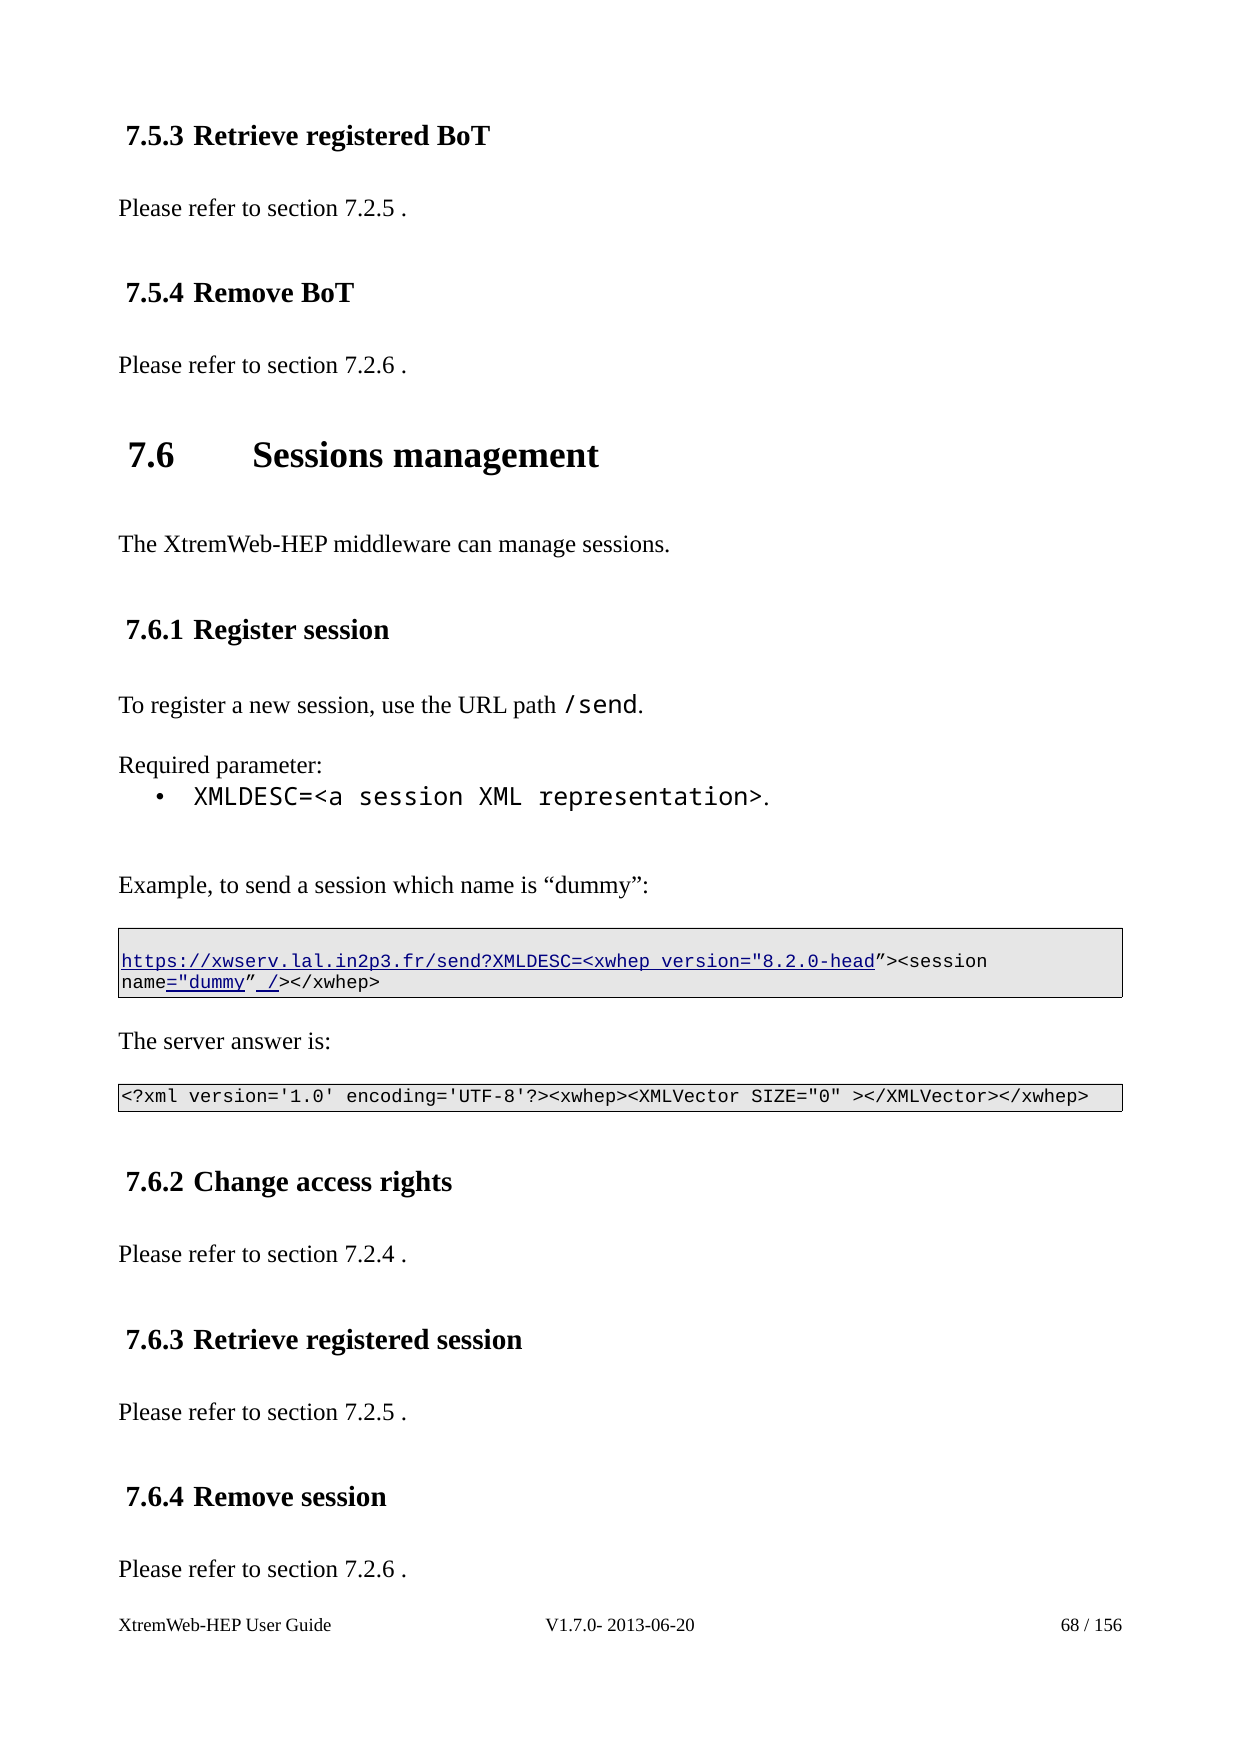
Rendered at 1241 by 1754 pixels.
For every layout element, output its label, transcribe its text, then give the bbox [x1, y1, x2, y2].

text The XtremWeb-HEP middleware can manage sessions. [118, 529, 1122, 558]
list XMLDESC=<a session XML representation>. [156, 778, 1122, 812]
text https://xwserv.lal.in2p3.fr/send?XMLDESC=<xwhep version="8.2.0-head”><session name="dummy” /></xwhep> [119, 949, 1122, 997]
subtitle Remove BoT [118, 275, 1122, 309]
text Please refer to section7.2.4. [118, 1239, 1122, 1268]
subtitle Retrieve registered BoT [118, 118, 1122, 152]
text <?xml version='1.0' encoding='UTF-8'?><xwhep><XMLVector SIZE="0" ></XMLVector></xwhep> [119, 1085, 1122, 1111]
subtitle Register session [118, 612, 1122, 646]
text Please refer to section7.2.6. [118, 350, 1122, 379]
text To register a new session, use the URL path /send. [118, 687, 1122, 721]
text The server answer is: [118, 1026, 1122, 1055]
text Required parameter: [118, 750, 1122, 778]
text Please refer to section7.2.5. [118, 1397, 1122, 1425]
text Please refer to section7.2.6. [118, 1554, 1122, 1583]
text Example, to send a session which name is “dummy”: [118, 870, 1122, 899]
subtitle Remove session [118, 1479, 1122, 1513]
text Please refer to section7.2.5. [118, 193, 1122, 222]
subtitle Sessions management [118, 433, 1122, 476]
subtitle Change access rights [118, 1164, 1122, 1198]
subtitle Retrieve registered session [118, 1322, 1122, 1355]
